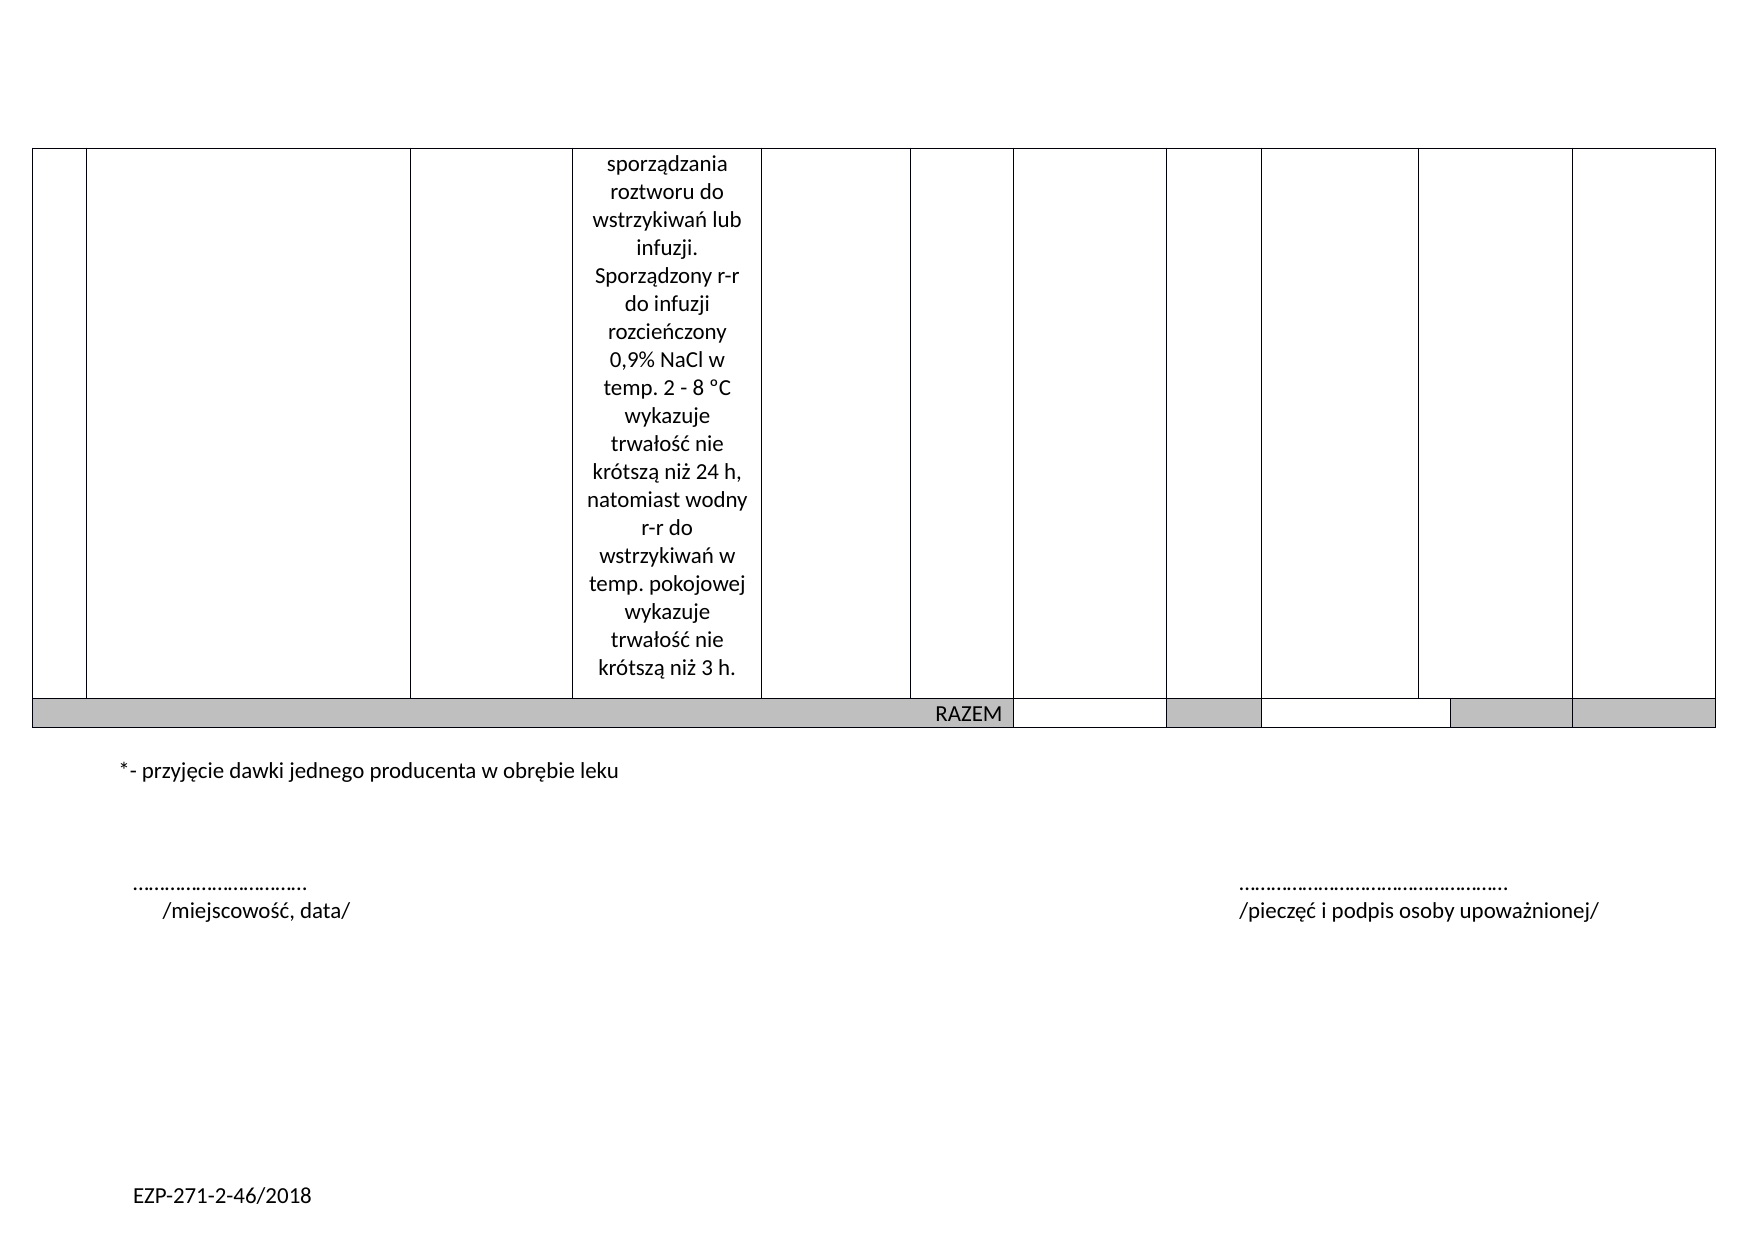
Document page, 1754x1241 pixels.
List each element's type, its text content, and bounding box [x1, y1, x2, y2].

table_cell [1573, 149, 1715, 698]
table_cell [1262, 699, 1450, 727]
table_cell [1167, 699, 1261, 727]
text *- przyjęcie dawki jednego producenta w obrębie leku [118, 756, 1606, 784]
table_cell [87, 149, 410, 698]
table_cell [411, 149, 572, 698]
table_cell [1262, 149, 1418, 698]
table_cell RAZEM [33, 699, 1013, 727]
table_cell [1573, 699, 1715, 727]
text /miejscowość, data/ /pieczęć i podpis osoby upoważnionej/ [133, 896, 1606, 924]
table_cell [1167, 149, 1261, 698]
table_cell sporządzania roztworu do wstrzykiwań lub infuzji. Sporządzony r-r do infuzji rozcieńczony 0,9% NaCl w temp. 2 - 8 ºC wykazuje trwałość nie krótszą niż 24 h, natomiast wodny r-r do wstrzykiwań w temp. pokojowej wykazuje trwałość nie krótszą niż 3 h. [573, 149, 761, 698]
table_cell [1451, 699, 1572, 727]
table_cell [1014, 149, 1166, 698]
table_cell [1419, 149, 1572, 698]
table_cell [911, 149, 1013, 698]
text …………………………… …………………………………………… [133, 868, 1606, 896]
table_cell [1014, 699, 1166, 727]
table_cell [33, 149, 86, 698]
table_cell [762, 149, 910, 698]
